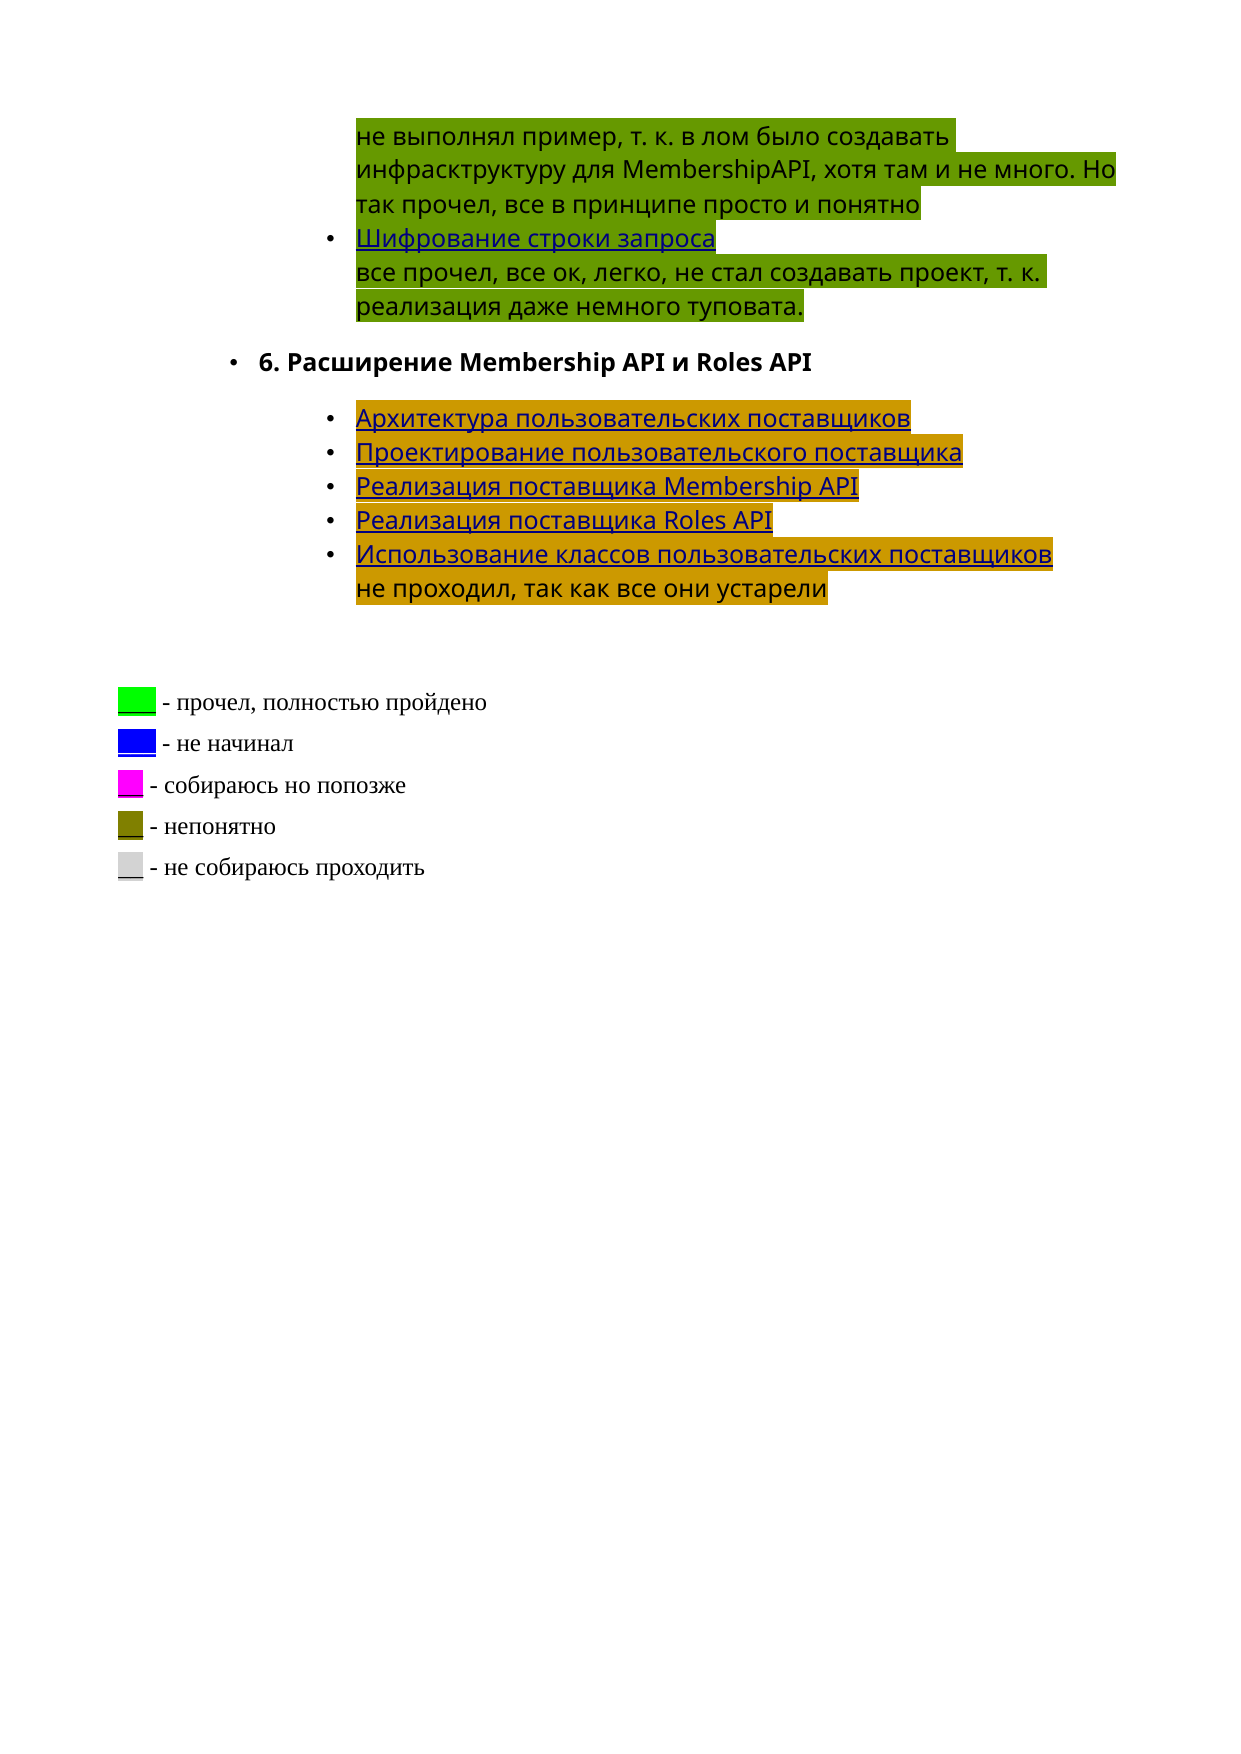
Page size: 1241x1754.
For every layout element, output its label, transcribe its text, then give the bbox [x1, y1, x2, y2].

list Реализация поставщика Roles API [326, 502, 1122, 537]
list не проходил, так как все они устарели [326, 571, 1122, 605]
subtitle 6. Расширение Membership API и Roles API [229, 344, 1100, 378]
text __ - не собираюсь проходить [118, 852, 1122, 881]
text ___ - прочел, полностью пройдено [118, 687, 1122, 716]
list Использование классов пользовательских поставщиков [326, 537, 1122, 571]
list Реализация поставщика Membership API [326, 468, 1122, 502]
text __ - непонятно [118, 811, 1122, 840]
text __ - собираюсь но попозже [118, 770, 1122, 798]
text ___ - не начинал [118, 728, 1122, 757]
list Шифрование строки запроса [326, 220, 1122, 254]
list не выполнял пример, т. к. в лом было создавать инфрасктруктуру для MembershipAPI, хотя там и не много. Но так прочел, все в принципе просто и понятно [326, 118, 1122, 220]
list все прочел, все ок, легко, не стал создавать проект, т. к. реализация даже немного туповата. [326, 254, 1122, 322]
list Архитектура пользовательских поставщиков [326, 400, 1122, 434]
list Проектирование пользовательского поставщика [326, 434, 1122, 468]
